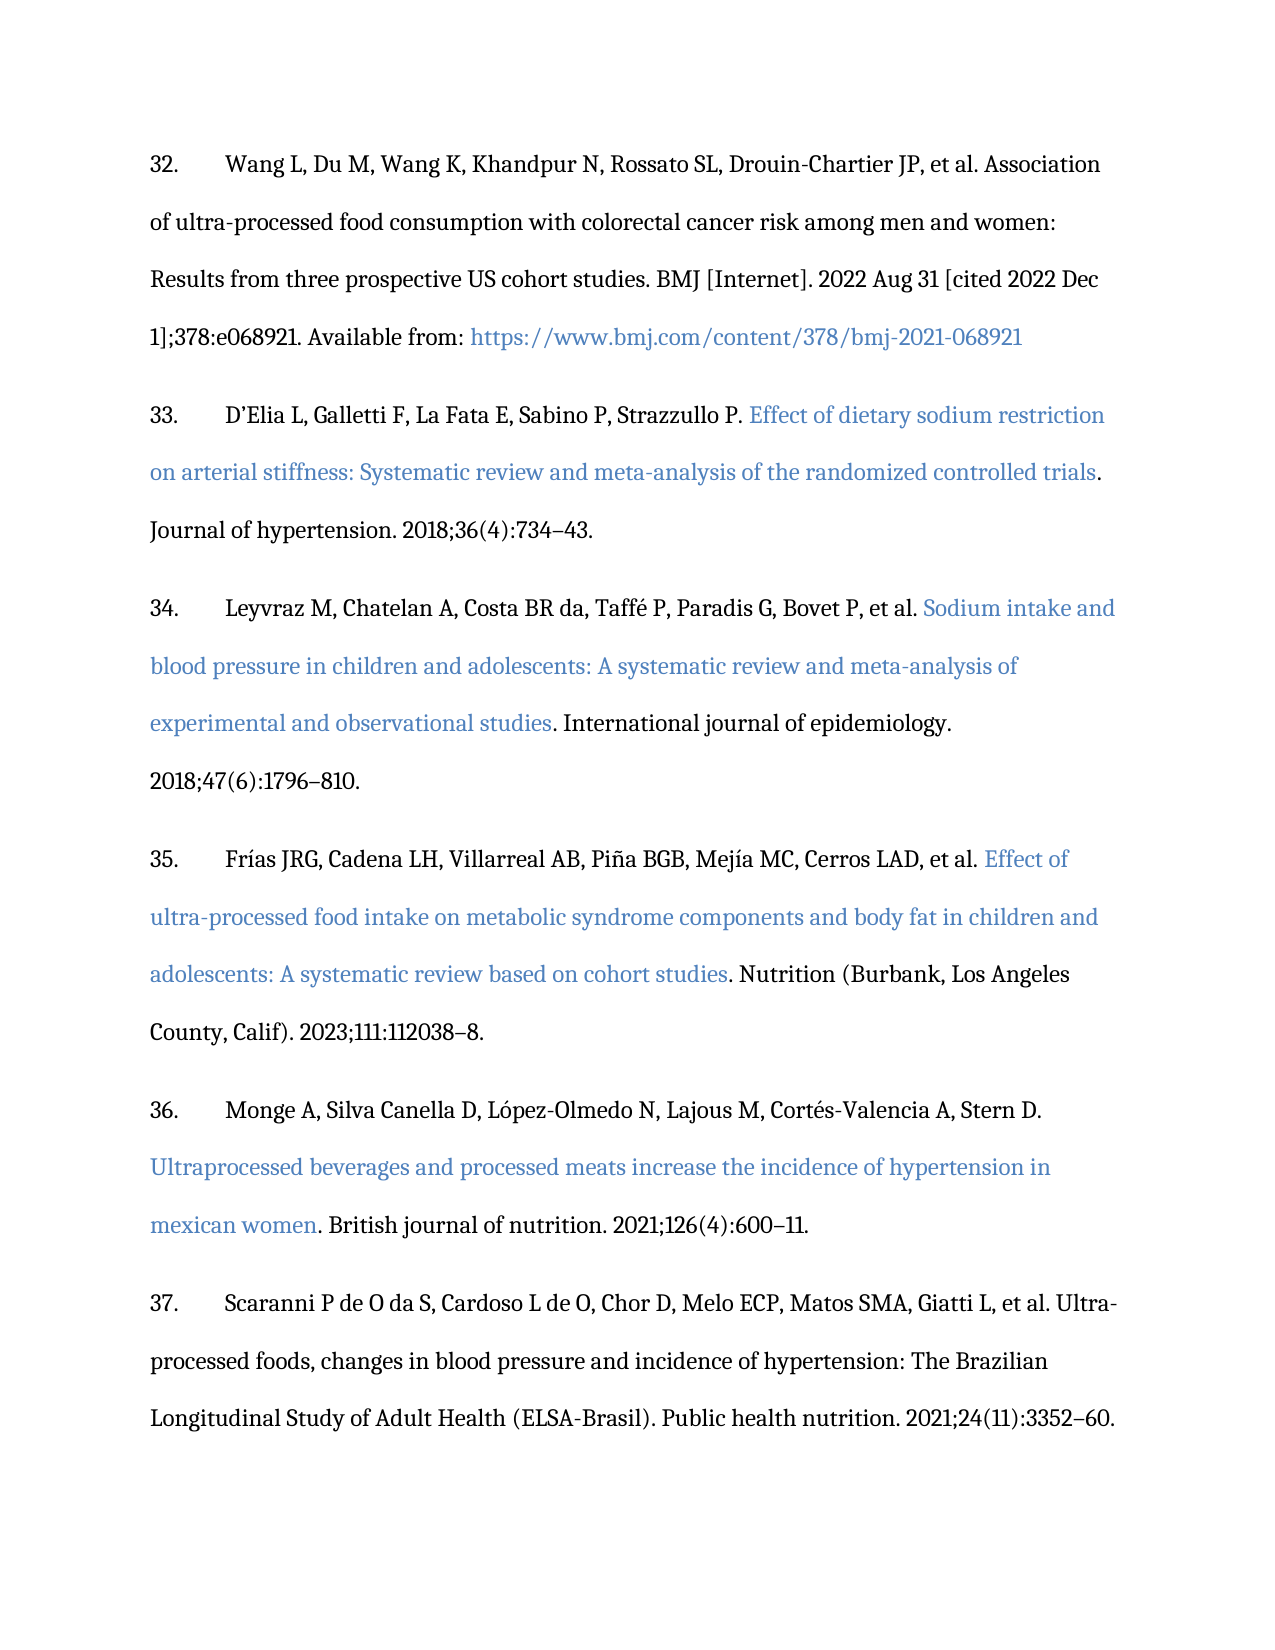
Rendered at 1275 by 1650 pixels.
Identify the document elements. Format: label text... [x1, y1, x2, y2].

text 34. Leyvraz M, Chatelan A, Costa BR da, Taffé P, Paradis G, Bovet P, et al. Sodium intake and blood pressure in children and adolescents: A systematic review and meta-analysis of experimental and observational studies. International journal of epidemiology. 2018;47(6):1796–810. [150, 594, 1125, 795]
text 32. Wang L, Du M, Wang K, Khandpur N, Rossato SL, Drouin-Chartier JP, et al. Association of ultra-processed food consumption with colorectal cancer risk among men and women: Results from three prospective US cohort studies. BMJ [Internet]. 2022 Aug 31 [cited 2022 Dec 1];378:e068921. Available from: https://www.bmj.com/content/378/bmj-2021-068921 [150, 150, 1125, 351]
text 35. Frías JRG, Cadena LH, Villarreal AB, Piña BGB, Mejía MC, Cerros LAD, et al. Effect of ultra-processed food intake on metabolic syndrome components and body fat in children and adolescents: A systematic review based on cohort studies. Nutrition (Burbank, Los Angeles County, Calif). 2023;111:112038–8. [150, 845, 1125, 1046]
text 33. D’Elia L, Galletti F, La Fata E, Sabino P, Strazzullo P. Effect of dietary sodium restriction on arterial stiffness: Systematic review and meta-analysis of the randomized controlled trials. Journal of hypertension. 2018;36(4):734–43. [150, 401, 1125, 544]
text 37. Scaranni P de O da S, Cardoso L de O, Chor D, Melo ECP, Matos SMA, Giatti L, et al. Ultra-processed foods, changes in blood pressure and incidence of hypertension: The Brazilian Longitudinal Study of Adult Health (ELSA-Brasil). Public health nutrition. 2021;24(11):3352–60. [150, 1289, 1125, 1433]
text 36. Monge A, Silva Canella D, López-Olmedo N, Lajous M, Cortés-Valencia A, Stern D. Ultraprocessed beverages and processed meats increase the incidence of hypertension in mexican women. British journal of nutrition. 2021;126(4):600–11. [150, 1096, 1125, 1239]
